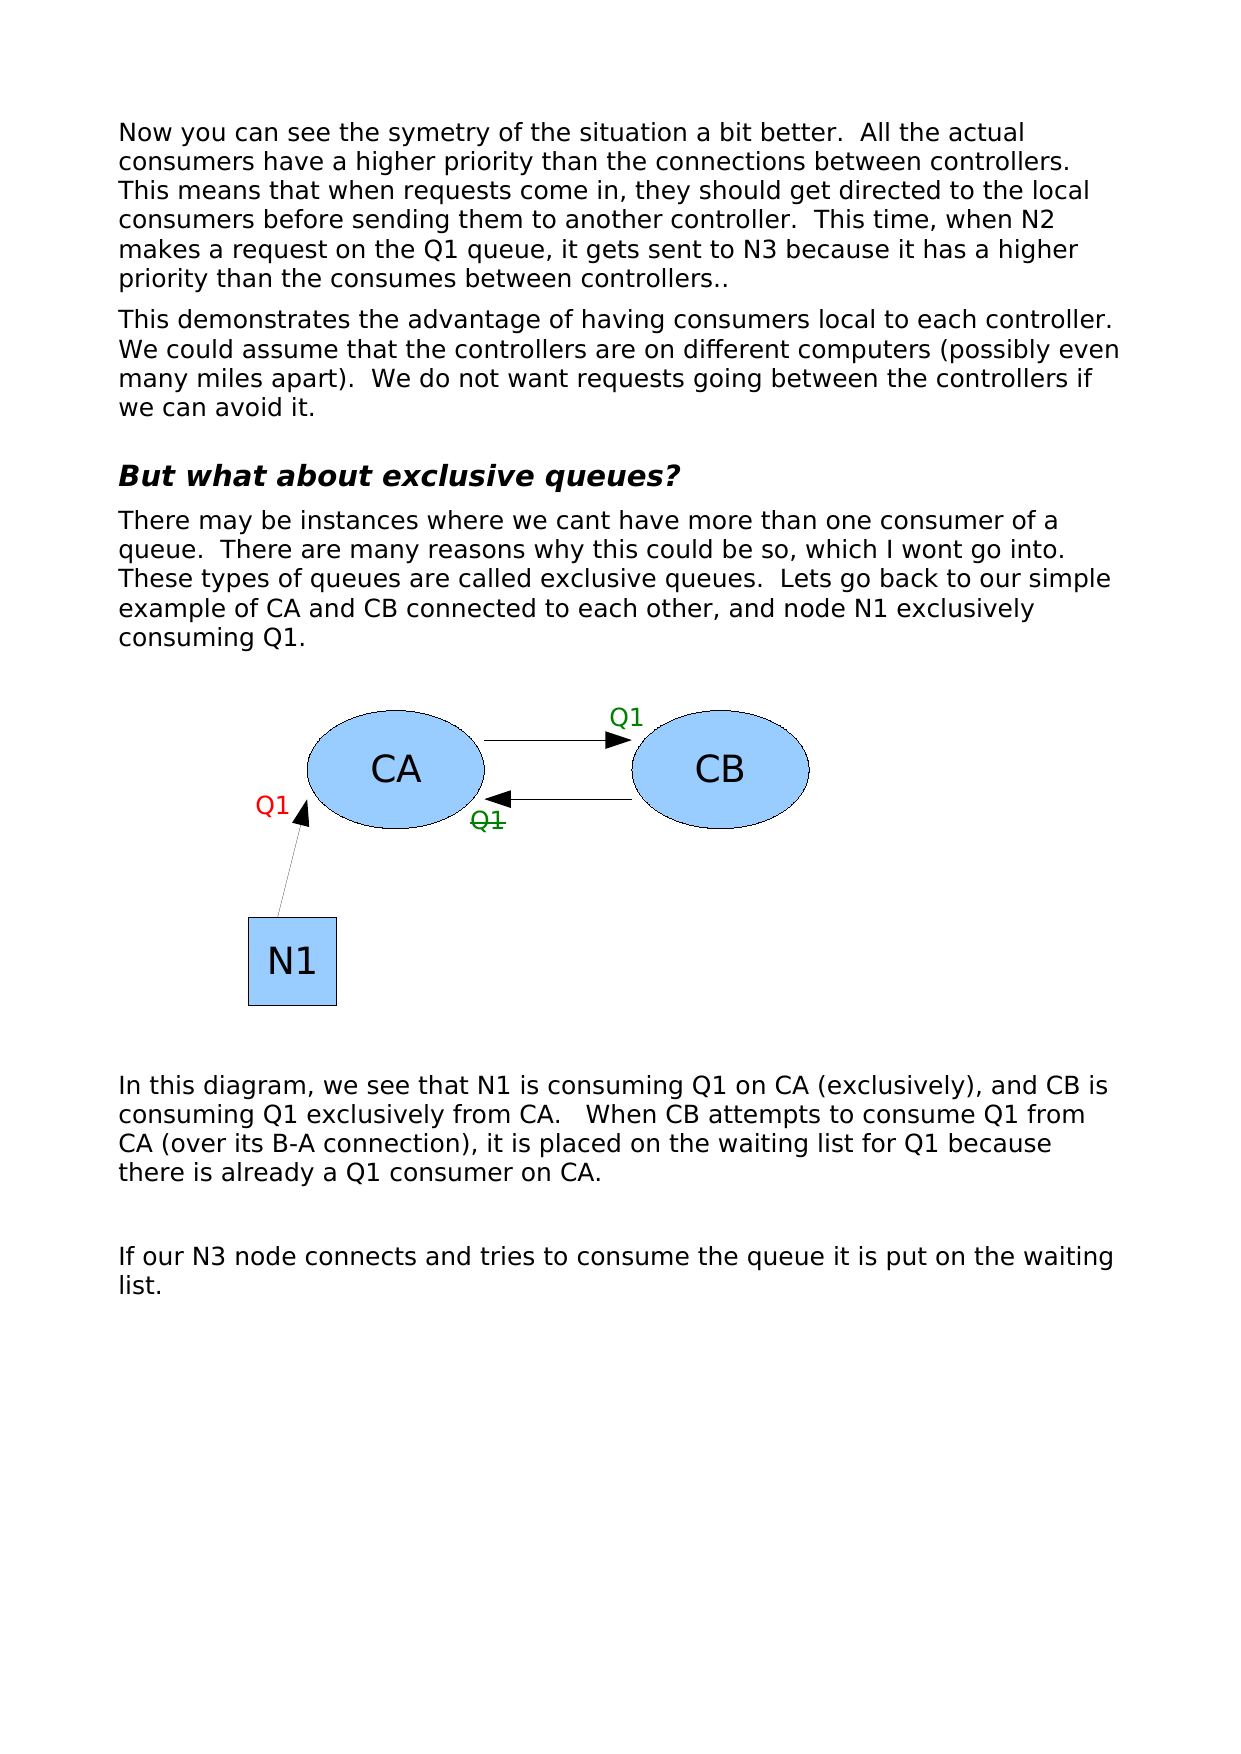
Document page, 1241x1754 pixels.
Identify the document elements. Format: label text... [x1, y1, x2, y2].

text There may be instances where we cant have more than one consumer of a queue. There are many reasons why this could be so, which I wont go into. These types of queues are called exclusive queues. Lets go back to our simple example of CA and CB connected to each other, and node N1 exclusively consuming Q1. [118, 506, 1122, 652]
text If our N3 node connects and tries to consume the queue it is put on the waiting list. [118, 1242, 1122, 1300]
text This demonstrates the advantage of having consumers local to each controller. We could assume that the controllers are on different computers (possibly even many miles apart). We do not want requests going between the controllers if we can avoid it. [118, 306, 1122, 422]
text In this diagram, we see that N1 is consuming Q1 on CA (exclusively), and CB is consuming Q1 exclusively from CA. When CB attempts to consume Q1 from CA (over its B-A connection), it is placed on the waiting list for Q1 because there is already a Q1 consumer on CA. [118, 1071, 1122, 1188]
subtitle But what about exclusive queues? [118, 460, 1122, 494]
text Now you can see the symetry of the situation a bit better. All the actual consumers have a higher priority than the connections between controllers. This means that when requests come in, they should get directed to the local consumers before sending them to another controller. This time, when N2 makes a request on the Q1 queue, it gets sent to N3 because it has a higher priority than the consumes between controllers.. [118, 118, 1122, 293]
